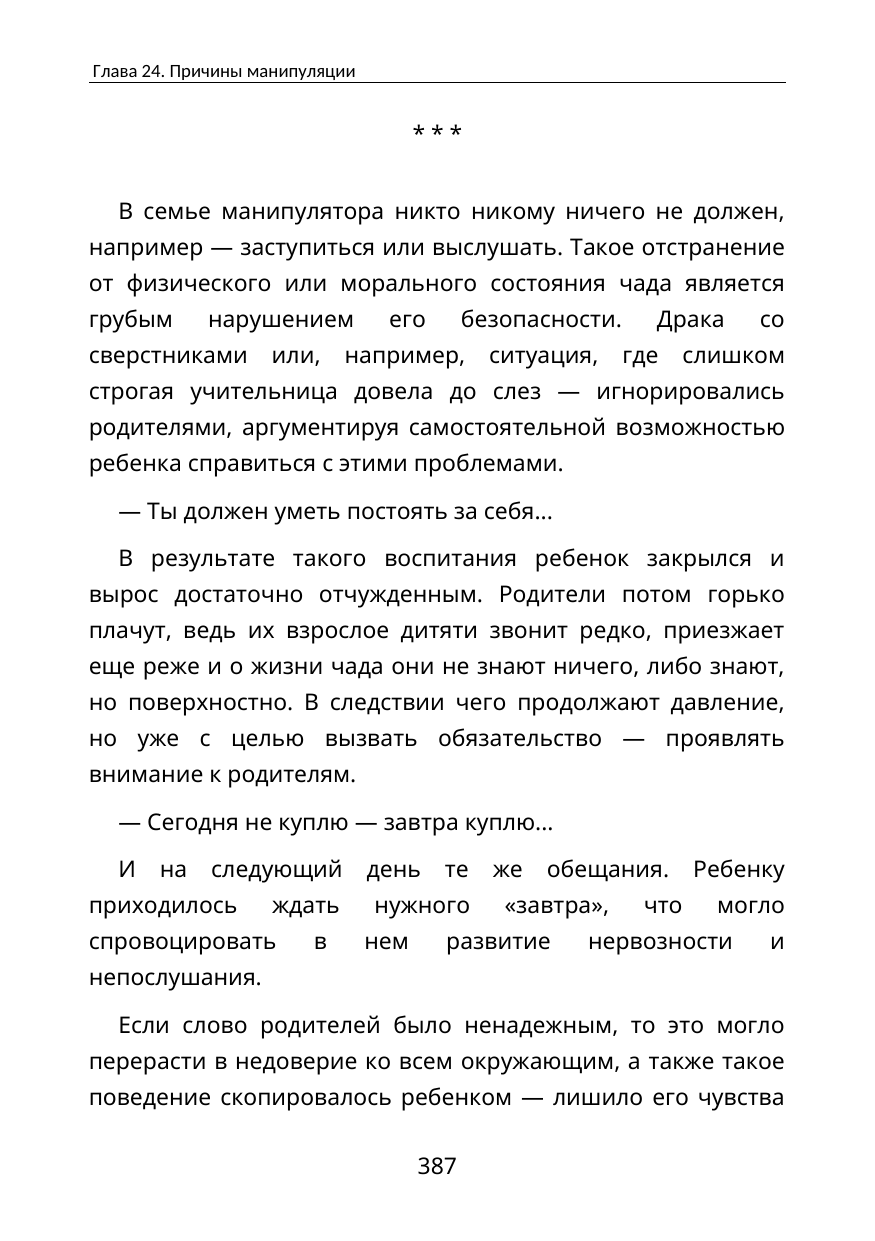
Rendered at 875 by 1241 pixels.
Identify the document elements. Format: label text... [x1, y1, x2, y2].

text — Ты должен уметь постоять за себя... [88, 494, 786, 526]
text И на следующий день те же обещания. Ребенку приходилось ждать нужного «завтра», что могло спровоцировать в нем развитие нервозности и непослушания. [88, 853, 786, 992]
text В семье манипулятора никто никому ничего не должен, например — заступиться или выслушать. Такое отстранение от физического или морального состояния чада является грубым нарушением его безопасности. Драка со сверстниками или, например, ситуация, где слишком строгая учительница довела до слез — игнорировались родителями, аргументируя самостоятельной возможностью ребенка справиться с этими проблемами. [88, 195, 786, 478]
subtitle * * * [88, 118, 786, 149]
text Если слово родителей было ненадежным, то это могло перерасти в недоверие ко всем окружающим, а также такое поведение скопировалось ребенком — лишило его чувства [88, 1009, 786, 1112]
text В результате такого воспитания ребенок закрылся и вырос достаточно отчужденным. Родители потом горько плачут, ведь их взрослое дитяти звонит редко, приезжает еще реже и о жизни чада они не знают ничего, либо знают, но поверхностно. В следствии чего продолжают давление, но уже с целью вызвать обязательство — проявлять внимание к родителям. [88, 542, 786, 789]
text — Сегодня не куплю — завтра куплю... [88, 806, 786, 837]
